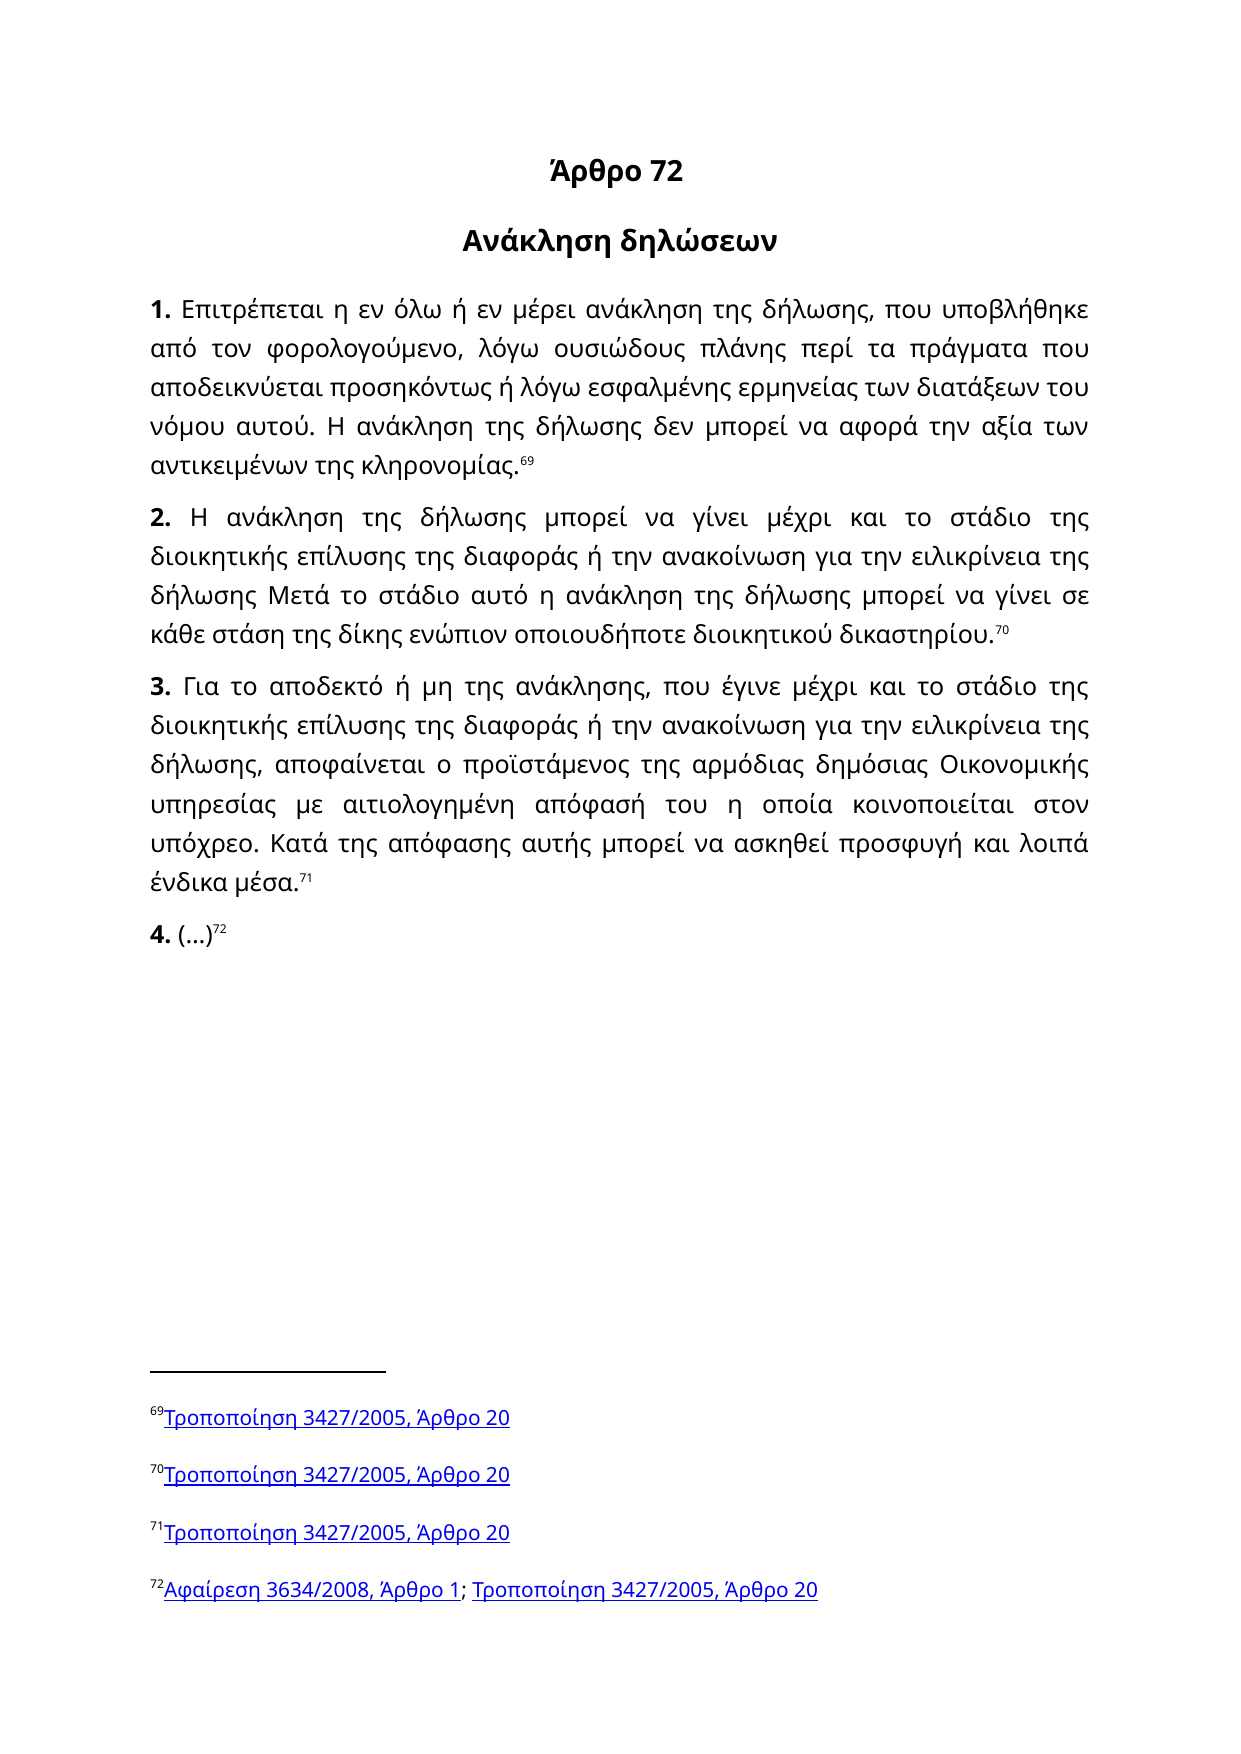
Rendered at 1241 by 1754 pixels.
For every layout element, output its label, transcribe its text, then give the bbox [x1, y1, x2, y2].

text Τροποποίηση 3427/2005, Άρθρο 20 [150, 1403, 1090, 1431]
text Τροποποίηση 3427/2005, Άρθρο 20 [150, 1518, 1090, 1546]
text Αφαίρεση 3634/2008, Άρθρο 1; Τροποποίηση 3427/2005, Άρθρο 20 [150, 1576, 1090, 1604]
text 3. Για το αποδεκτό ή μη της ανάκλησης, που έγινε μέχρι και το στάδιο της διοικητικής επίλυσης της διαφοράς ή την ανακοίνωση για την ειλικρίνεια της δήλωσης, αποφαίνεται ο προϊστάμενος της αρμόδιας δημόσιας Οικονομικής υπηρεσίας με αιτιολογημένη απόφασή του η οποία κοινοποιείται στον υπόχρεο. Κατά της απόφασης αυτής μπορεί να ασκηθεί προσφυγή και λοιπά ένδικα μέσα. [150, 669, 1090, 899]
subtitle Ανάκληση δηλώσεων [150, 221, 1090, 260]
text 4. (…) [150, 916, 1090, 950]
text 1. Επιτρέπεται η εν όλω ή εν μέρει ανάκληση της δήλωσης, που υποβλήθηκε από τον φορολογούμενο, λόγω ουσιώδους πλάνης περί τα πράγματα που αποδεικνύεται προσηκόντως ή λόγω εσφαλμένης ερμηνείας των διατάξεων του νόμου αυτού. Η ανάκληση της δήλωσης δεν μπορεί να αφορά την αξία των αντικειμένων της κληρονομίας. [150, 291, 1090, 482]
subtitle Άρθρο 72 [150, 150, 1090, 190]
text Τροποποίηση 3427/2005, Άρθρο 20 [150, 1460, 1090, 1489]
text 2. Η ανάκληση της δήλωσης μπορεί να γίνει μέχρι και το στάδιο της διοικητικής επίλυσης της διαφοράς ή την ανακοίνωση για την ειλικρίνεια της δήλωσης Μετά το στάδιο αυτό η ανάκληση της δήλωσης μπορεί να γίνει σε κάθε στάση της δίκης ενώπιον οποιουδήποτε διοικητικού δικαστηρίου. [150, 499, 1090, 651]
